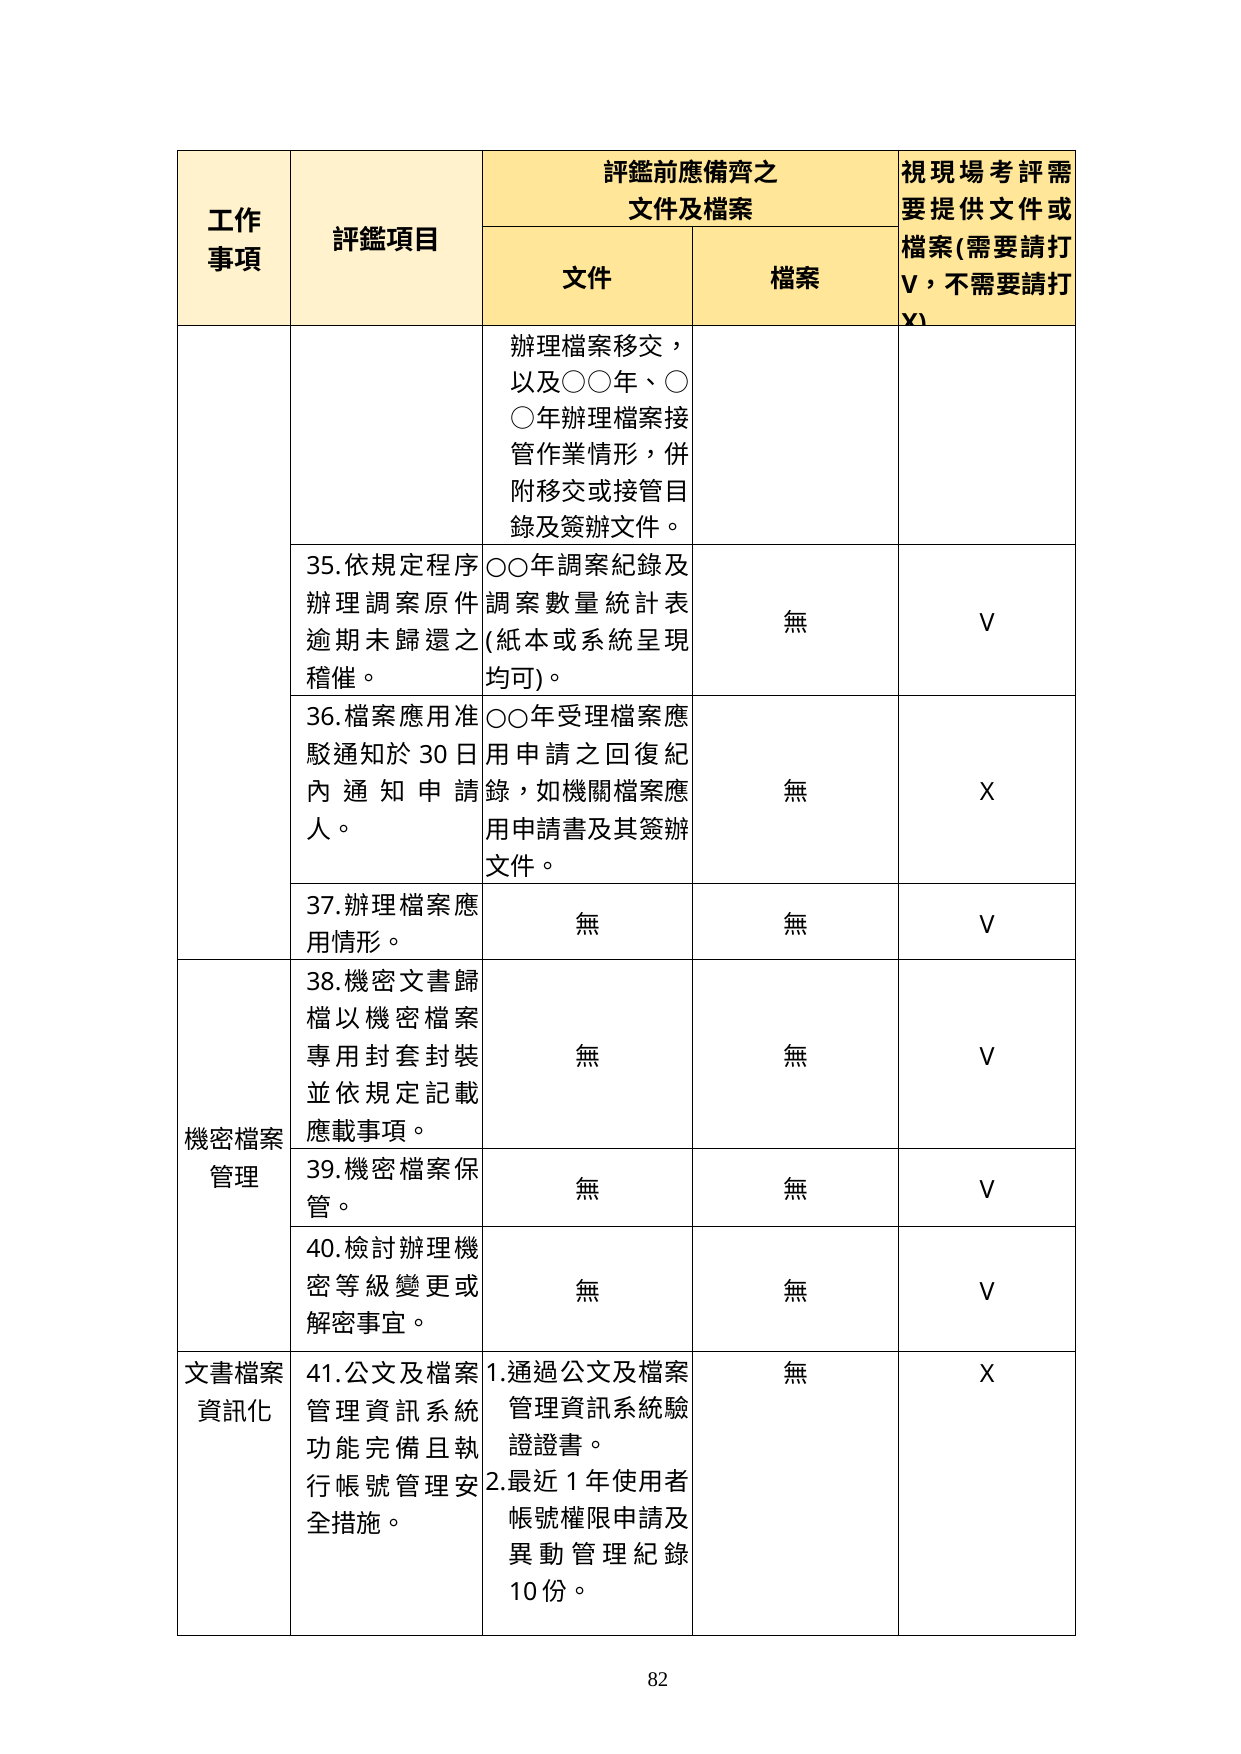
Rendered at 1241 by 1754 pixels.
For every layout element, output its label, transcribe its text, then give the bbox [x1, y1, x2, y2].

table_cell X [899, 1352, 1075, 1635]
table_cell 35.依規定程序辦理調案原件逾期未歸還之稽催。 [291, 545, 482, 694]
table_cell X [899, 696, 1075, 883]
table_cell 無 [693, 1352, 898, 1635]
table_cell 無 [693, 696, 898, 883]
table_header 評鑑項目 [291, 151, 482, 325]
table_header 視現場考評需要提供文件或檔案(需要請打V，不需要請打X) [899, 151, 1075, 325]
table_cell [693, 326, 898, 543]
table_header 評鑑前應備齊之 文件及檔案 [483, 151, 898, 226]
table_cell 無 [693, 960, 898, 1148]
table_cell 無 [483, 884, 692, 959]
table_cell 無 [483, 960, 692, 1148]
table_cell V [899, 1149, 1075, 1226]
table_header 工作 事項 [178, 151, 290, 325]
table_cell 文書檔案資訊化 [178, 1352, 290, 1635]
table_cell ○○年受理檔案應用申請之回復紀錄，如機關檔案應用申請書及其簽辦文件。 [483, 696, 692, 883]
table_cell V [899, 545, 1075, 694]
table_cell 無 [693, 1149, 898, 1226]
table_cell 36.檔案應用准駁通知於30日內通知申請人。 [291, 696, 482, 883]
table_cell 辦理檔案移交，以及○○年、○○年辦理檔案接管作業情形，併附移交或接管目錄及簽辦文件。 [483, 326, 692, 543]
table_cell V [899, 1227, 1075, 1351]
table_cell 1.通過公文及檔案管理資訊系統驗證證書。 2.最近1年使用者帳號權限申請及異動管理紀錄10份。 [483, 1352, 692, 1635]
table_cell 37.辦理檔案應用情形。 [291, 884, 482, 959]
table_cell 無 [693, 545, 898, 694]
table_cell 無 [693, 1227, 898, 1351]
table_cell 檔案 [693, 227, 898, 325]
table_cell 文件 [483, 227, 692, 325]
table_cell ○○年調案紀錄及調案數量統計表(紙本或系統呈現均可)。 [483, 545, 692, 694]
table_cell 41.公文及檔案管理資訊系統功能完備且執行帳號管理安全措施。 [291, 1352, 482, 1635]
table_cell 38.機密文書歸檔以機密檔案專用封套封裝並依規定記載應載事項。 [291, 960, 482, 1148]
table_cell 40.檢討辦理機密等級變更或解密事宜。 [291, 1227, 482, 1351]
table_cell V [899, 884, 1075, 959]
table_cell 機密檔案管理 [178, 960, 290, 1351]
table_cell 39.機密檔案保管。 [291, 1149, 482, 1226]
table_cell 無 [483, 1227, 692, 1351]
table_cell 無 [483, 1149, 692, 1226]
table_cell [899, 326, 1075, 543]
table_cell V [899, 960, 1075, 1148]
table_cell 無 [693, 884, 898, 959]
table_cell [291, 326, 482, 543]
